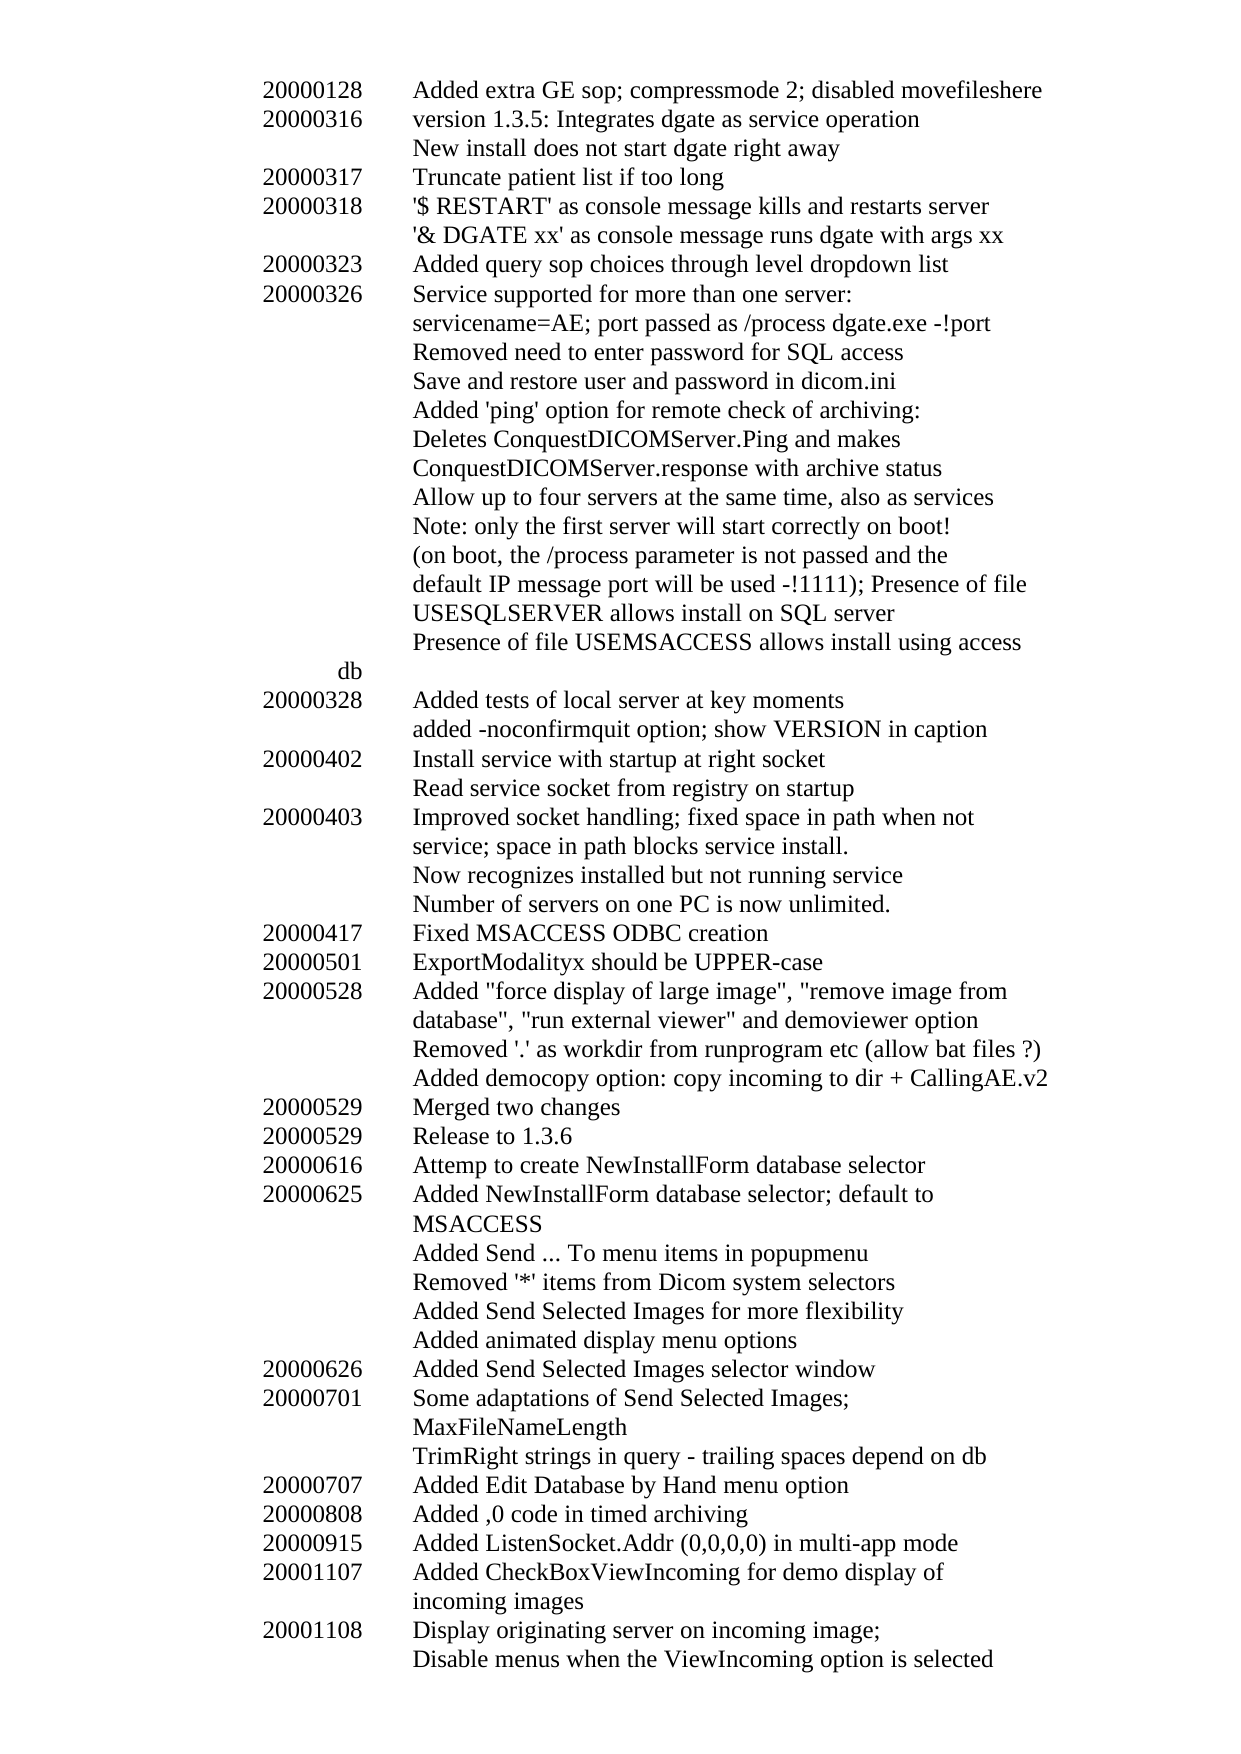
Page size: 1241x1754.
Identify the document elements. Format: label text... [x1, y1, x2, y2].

text Added Send Selected Images for more flexibility [337, 1296, 1053, 1325]
text Allow up to four servers at the same time, also as services [337, 482, 1053, 511]
text '& DGATE xx' as console message runs dgate with args xx [337, 220, 1053, 249]
text 20000318 '$ RESTART' as console message kills and restarts server [187, 191, 1053, 220]
text Now recognizes installed but not running service [337, 860, 1053, 889]
text 20000626 Added Send Selected Images selector window [187, 1354, 1053, 1383]
text Added democopy option: copy incoming to dir + CallingAE.v2 [337, 1063, 1053, 1092]
text Added animated display menu options [337, 1325, 1053, 1354]
text Number of servers on one PC is now unlimited. [337, 889, 1053, 918]
text 20000323 Added query sop choices through level dropdown list [187, 249, 1053, 278]
text MSACCESS [337, 1208, 1053, 1237]
text Note: only the first server will start correctly on boot! [337, 511, 1053, 540]
text 20000501 ExportModalityx should be UPPER-case [187, 947, 1053, 976]
text Removed '*' items from Dicom system selectors [412, 1267, 1053, 1296]
text default IP message port will be used -!1111); Presence of file USESQLSERVER allows install on SQL server [412, 569, 1053, 627]
text 20000403 Improved socket handling; fixed space in path when not [187, 802, 1053, 831]
text 20000707 Added Edit Database by Hand menu option [187, 1470, 1053, 1499]
text Added Send ... To menu items in popupmenu [337, 1237, 1053, 1267]
text database", "run external viewer" and demoviewer option [337, 1005, 1053, 1034]
text ConquestDICOMServer.response with archive status [337, 453, 1053, 482]
text 20000915 Added ListenSocket.Addr (0,0,0,0) in multi-app mode [187, 1528, 1053, 1557]
text servicename=AE; port passed as /process dgate.exe -!port [337, 307, 1053, 337]
text New install does not start dgate right away [337, 133, 1053, 162]
text 20000616 Attemp to create NewInstallForm database selector [187, 1150, 1053, 1179]
text 20000402 Install service with startup at right socket [187, 743, 1053, 772]
text 20000317 Truncate patient list if too long [187, 162, 1053, 191]
text 20000316 version 1.3.5: Integrates dgate as service operation [187, 104, 1053, 133]
text TrimRight strings in query - trailing spaces depend on db [337, 1441, 1053, 1470]
text incoming images [337, 1586, 1053, 1615]
text Deletes ConquestDICOMServer.Ping and makes [337, 424, 1053, 453]
text MaxFileNameLength [412, 1412, 1053, 1441]
text added -noconfirmquit option; show VERSION in caption [337, 714, 1053, 743]
text 20000808 Added ,0 code in timed archiving [187, 1499, 1053, 1528]
text 20001107 Added CheckBoxViewIncoming for demo display of [187, 1557, 1053, 1586]
text 20001108 Display originating server on incoming image; [262, 1615, 1053, 1644]
text 20000529 Release to 1.3.6 [187, 1121, 1053, 1150]
text Added 'ping' option for remote check of archiving: [337, 395, 1053, 424]
text 20000328 Added tests of local server at key moments [187, 685, 1053, 714]
text 20000701 Some adaptations of Send Selected Images; [187, 1383, 1053, 1412]
text Read service socket from registry on startup [337, 772, 1053, 802]
text service; space in path blocks service install. [337, 831, 1053, 860]
text 20000528 Added "force display of large image", "remove image from [187, 976, 1053, 1005]
text Disable menus when the ViewIncoming option is selected [337, 1644, 1053, 1673]
text (on boot, the /process parameter is not passed and the [337, 540, 1053, 569]
text Save and restore user and password in dicom.ini [337, 366, 1053, 395]
text Removed '.' as workdir from runprogram etc (allow bat files ?) [337, 1034, 1053, 1063]
text 20000417 Fixed MSACCESS ODBC creation [187, 918, 1053, 947]
text Presence of file USEMSACCESS allows install using access db [337, 627, 1053, 685]
text 20000529 Merged two changes [187, 1092, 1053, 1121]
text Removed need to enter password for SQL access [337, 337, 1053, 366]
text 20000128 Added extra GE sop; compressmode 2; disabled movefileshere [187, 75, 1053, 104]
text 20000326 Service supported for more than one server: [187, 278, 1053, 307]
text 20000625 Added NewInstallForm database selector; default to [262, 1179, 1053, 1208]
